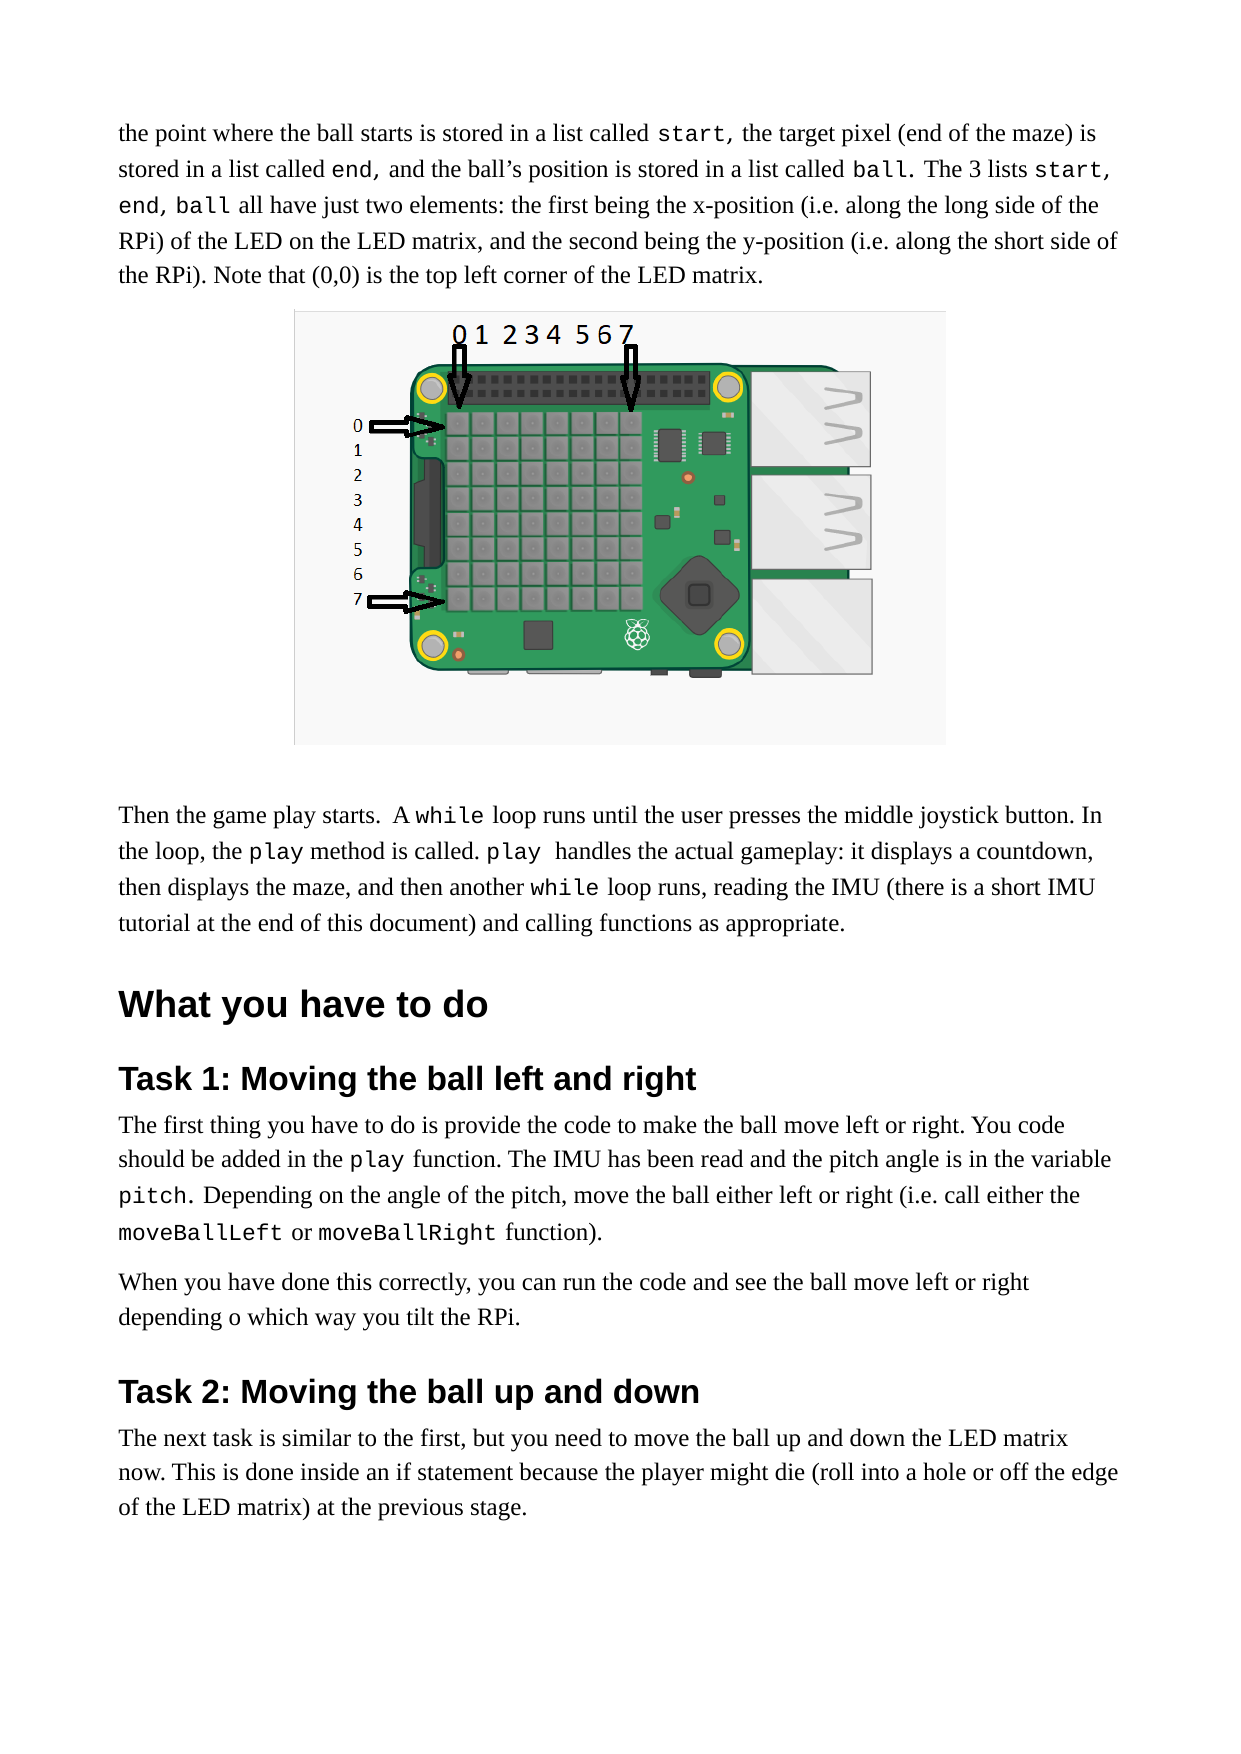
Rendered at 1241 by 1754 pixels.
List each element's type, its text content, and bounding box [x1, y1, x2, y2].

subtitle Task 1: Moving the ball left and right [118, 1059, 1122, 1097]
text the point where the ball starts is stored in a list called start, the target pixel (end of the maze) is stored in a list called end, and the ball’s position is stored in a list called ball. The 3 lists start, end, ball all have just two elements: the first being the x-position (i.e. along the long side of the RPi) of the LED on the LED matrix, and the second being the y-position (i.e. along the short side of the RPi). Note that (0,0) is the top left corner of the LED matrix. [118, 118, 1122, 289]
text When you have done this correctly, you can run the code and see the ball move left or right depending o which way you tilt the RPi. [118, 1267, 1122, 1331]
text The next task is similar to the first, but you need to move the ball up and down the LED matrix now. This is done inside an if statement because the player might die (roll into a hole or off the edge of the LED matrix) at the previous stage. [118, 1423, 1122, 1521]
subtitle Task 2: Moving the ball up and down [118, 1372, 1122, 1410]
picture [294, 309, 946, 745]
text The first thing you have to do is provide the code to make the ball move left or right. You code should be added in the play function. The IMU has been read and the pitch angle is in the variable pitch. Depending on the angle of the pitch, move the ball either left or right (i.e. call either the moveBallLeft or moveBallRight function). [118, 1110, 1122, 1247]
text Then the game play starts. A while loop runs until the user presses the middle joystick button. In the loop, the play method is called. play handles the actual gameplay: it displays a countdown, then displays the maze, and then another while loop runs, reading the IMU (there is a short IMU tutorial at the end of this document) and calling functions as appropriate. [118, 800, 1122, 936]
subtitle What you have to do [118, 982, 1122, 1025]
